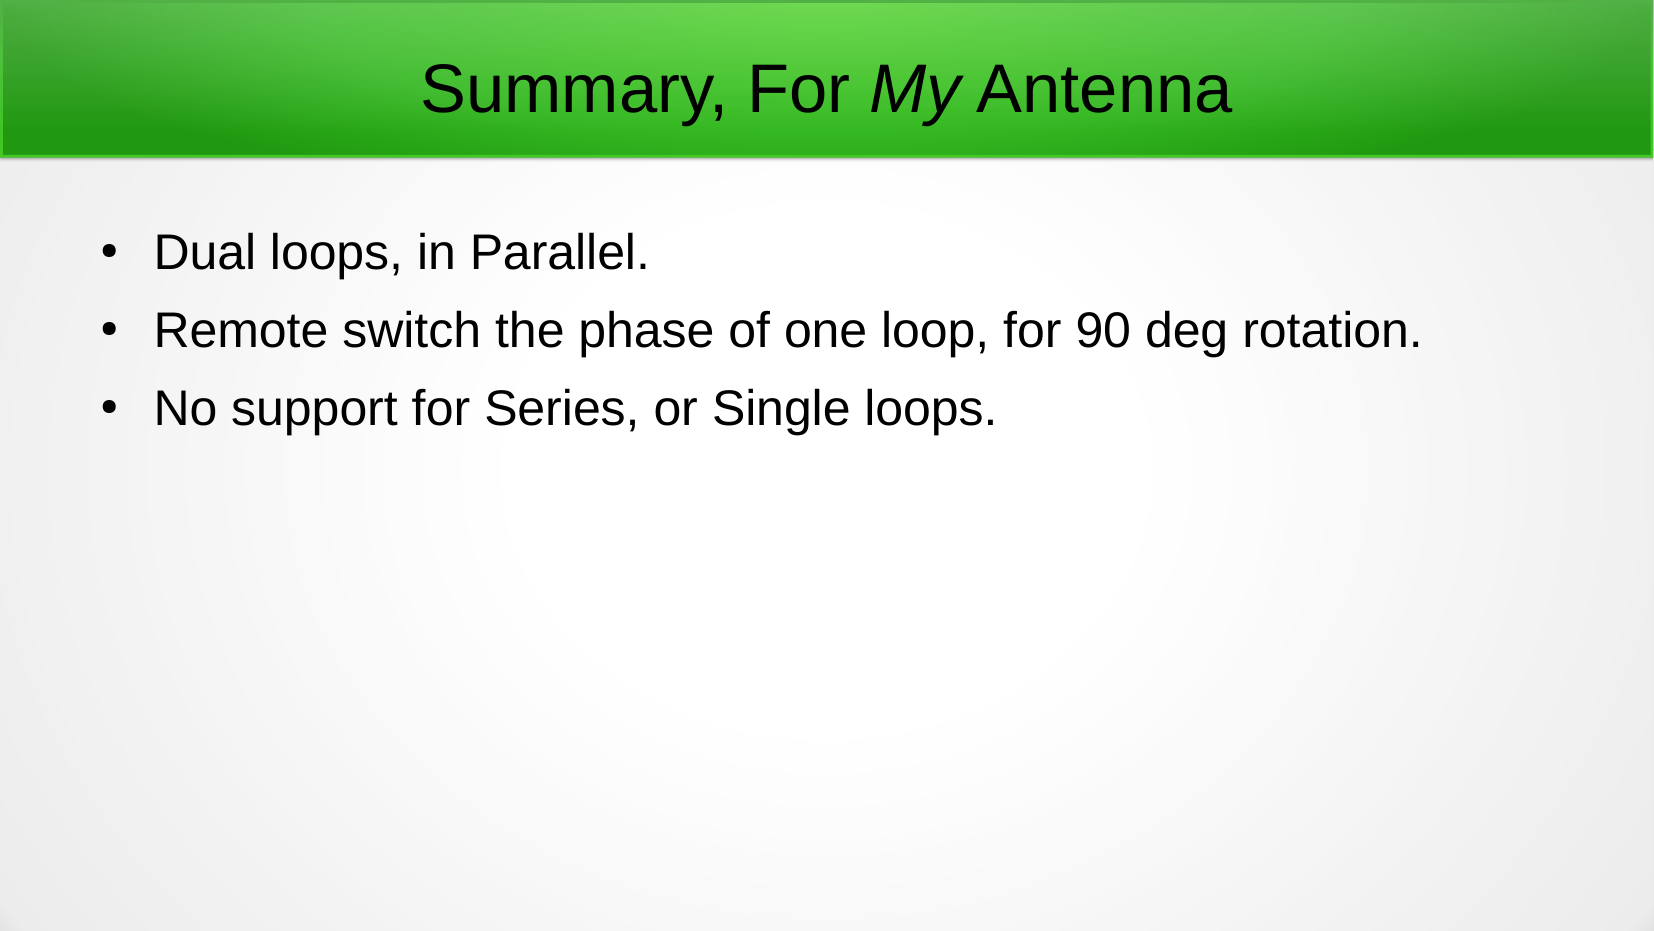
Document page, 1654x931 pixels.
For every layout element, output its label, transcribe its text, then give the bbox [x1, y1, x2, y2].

title Summary, For My Antenna [82, 35, 1571, 142]
list Dual loops, in Parallel. Remote switch the phase of one loop, for 90 deg rotation. No support for Series, or Single loops. [82, 224, 1571, 764]
